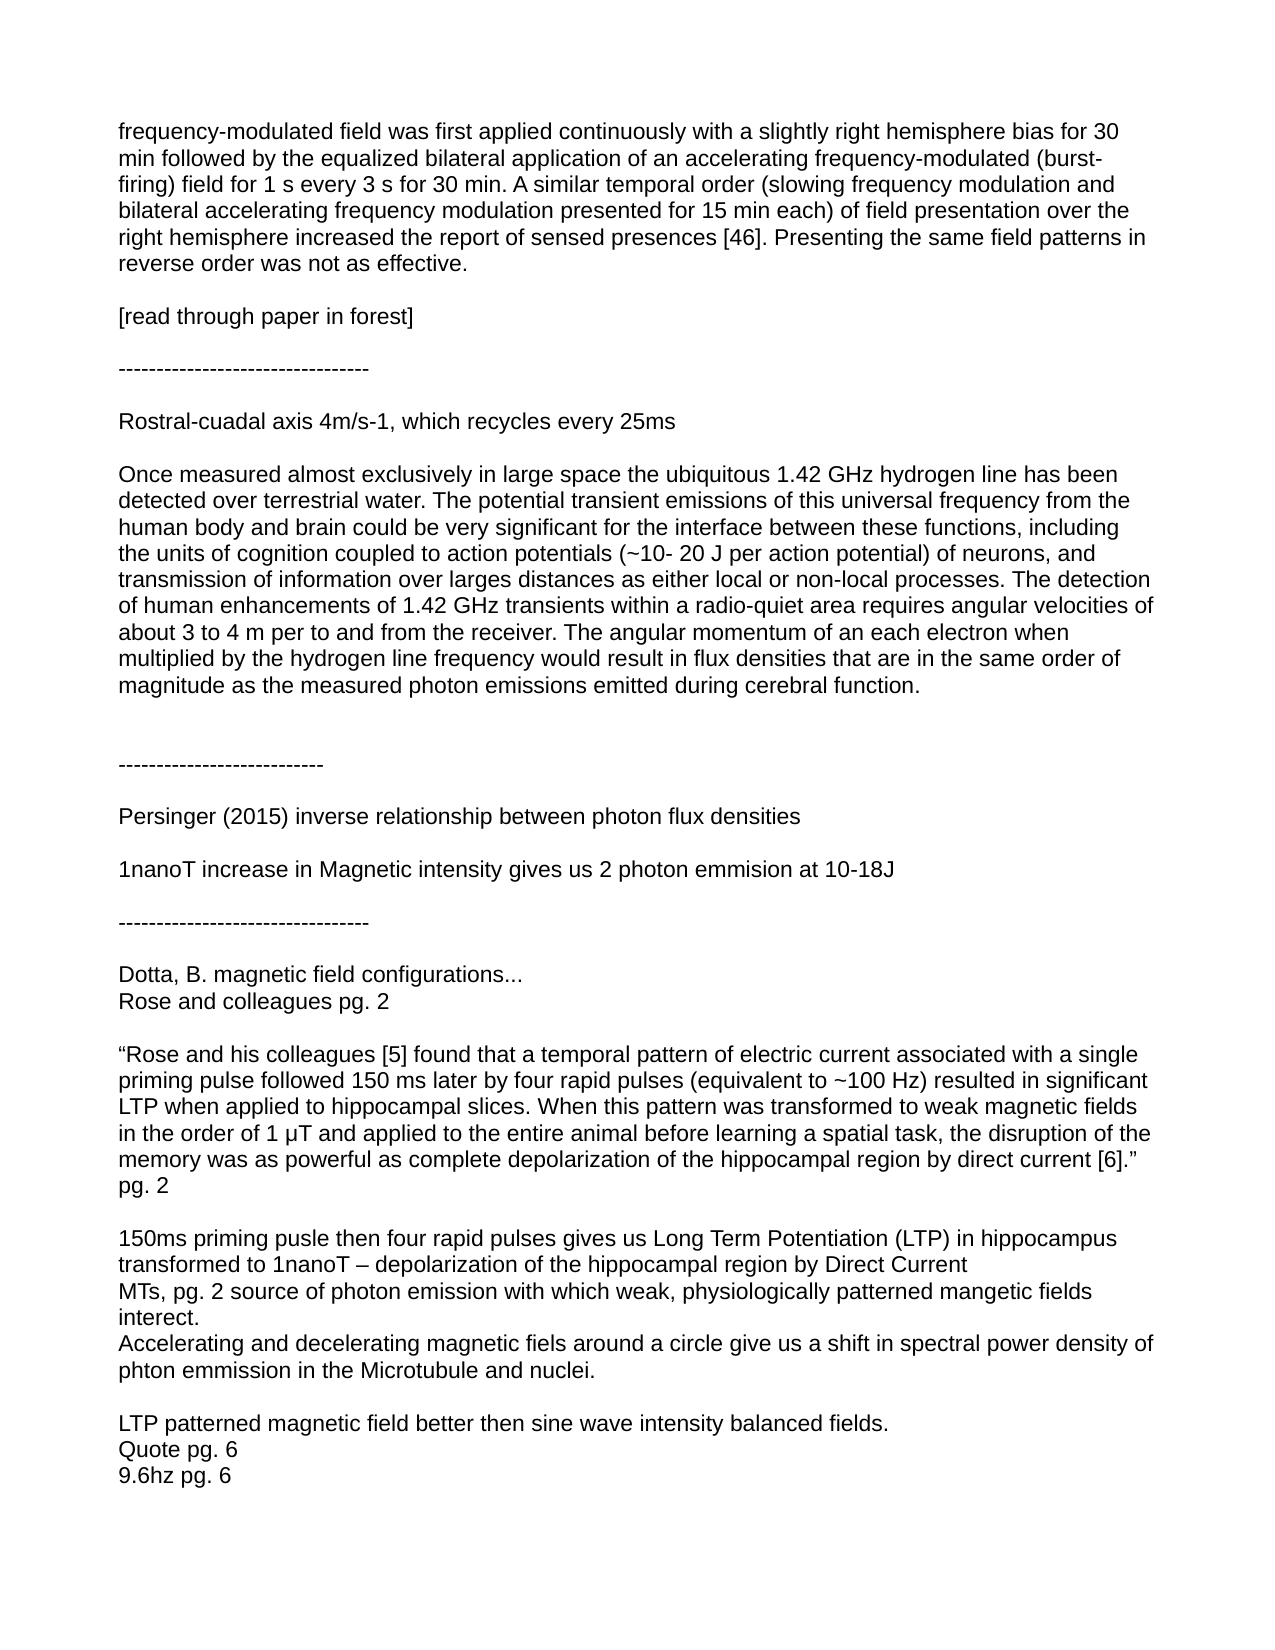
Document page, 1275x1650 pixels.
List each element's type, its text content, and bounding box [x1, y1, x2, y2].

text frequency-modulated field was first applied continuously with a slightly right hemisphere bias for 30 min followed by the equalized bilateral application of an accelerating frequency-modulated (burst-firing) field for 1 s every 3 s for 30 min. A similar temporal order (slowing frequency modulation and bilateral accelerating frequency modulation presented for 15 min each) of field presentation over the right hemisphere increased the report of sensed presences [46]. Presenting the same field patterns in reverse order was not as effective. [118, 118, 1157, 276]
text Rostral-cuadal axis 4m/s-1, which recycles every 25ms [118, 408, 1157, 434]
text --------------------------- [118, 751, 1157, 777]
text Persinger (2015) inverse relationship between photon flux densities [118, 803, 1157, 830]
text Dotta, B. magnetic field configurations... [118, 961, 1157, 988]
text LTP patterned magnetic field better then sine wave intensity balanced fields. [118, 1409, 1157, 1436]
text [read through paper in forest] [118, 303, 1157, 329]
text “Rose and his colleagues [5] found that a temporal pattern of electric current associated with a single priming pulse followed 150 ms later by four rapid pulses (equivalent to ~100 Hz) resulted in significant LTP when applied to hippocampal slices. When this pattern was transformed to weak magnetic fields in the order of 1 μT and applied to the entire animal before learning a spatial task, the disruption of the memory was as powerful as complete depolarization of the hippocampal region by direct current [6].” pg. 2 [118, 1041, 1157, 1199]
text 1nanoT increase in Magnetic intensity gives us 2 photon emmision at 10-18J [118, 856, 1157, 882]
text 9.6hz pg. 6 [118, 1462, 1157, 1488]
text --------------------------------- [118, 355, 1157, 382]
text Accelerating and decelerating magnetic fiels around a circle give us a shift in spectral power density of phton emmission in the Microtubule and nuclei. [118, 1330, 1157, 1383]
text --------------------------------- [118, 909, 1157, 935]
text Quote pg. 6 [118, 1436, 1157, 1462]
text MTs, pg. 2 source of photon emission with which weak, physiologically patterned mangetic fields interect. [118, 1278, 1157, 1330]
text 150ms priming pusle then four rapid pulses gives us Long Term Potentiation (LTP) in hippocampus [118, 1225, 1157, 1251]
text Once measured almost exclusively in large space the ubiquitous 1.42 GHz hydrogen line has been detected over terrestrial water. The potential transient emissions of this universal frequency from the human body and brain could be very significant for the interface between these functions, including the units of cognition coupled to action potentials (~10- 20 J per action potential) of neurons, and transmission of information over larges distances as either local or non-local processes. The detection of human enhancements of 1.42 GHz transients within a radio-quiet area requires angular velocities of about 3 to 4 m per to and from the receiver. The angular momentum of an each electron when multiplied by the hydrogen line frequency would result in flux densities that are in the same order of magnitude as the measured photon emissions emitted during cerebral function. [118, 461, 1157, 698]
text transformed to 1nanoT – depolarization of the hippocampal region by Direct Current [118, 1251, 1157, 1278]
text Rose and colleagues pg. 2 [118, 988, 1157, 1014]
